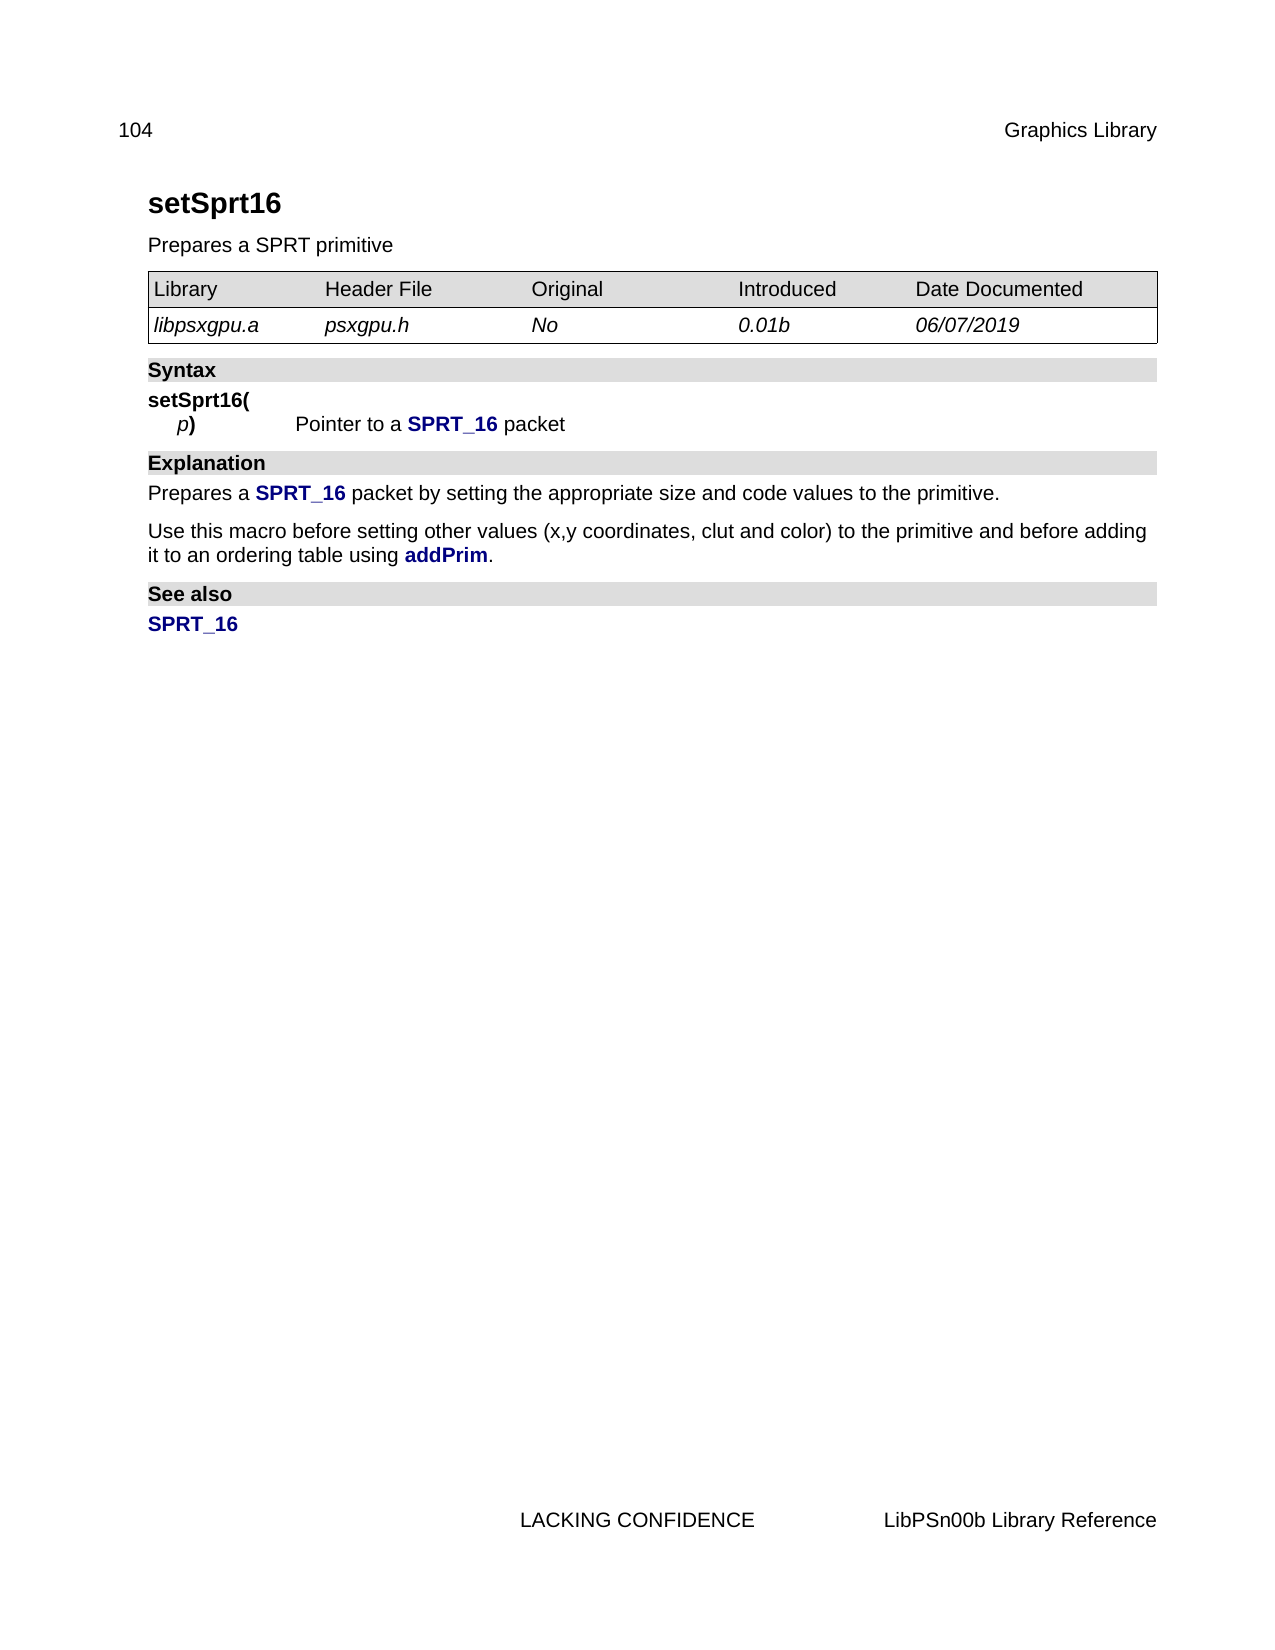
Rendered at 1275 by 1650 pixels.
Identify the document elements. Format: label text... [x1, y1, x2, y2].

text setSprt16( [148, 388, 1157, 412]
subtitle Syntax [148, 358, 1157, 382]
text Use this macro before setting other values (x,y coordinates, clut and color) to the primitive and before adding it to an ordering table using addPrim. [148, 519, 1157, 567]
text Library Header File Original Introduced Date Documented [149, 272, 1157, 307]
subtitle Explanation [148, 451, 1157, 475]
text p) Pointer to a SPRT_16 packet [148, 412, 1157, 436]
subtitle See also [148, 582, 1157, 606]
subtitle setSprt16 [148, 186, 1157, 220]
text SPRT_16 [148, 612, 1157, 636]
text Prepares a SPRT primitive [148, 232, 1157, 256]
text libpsxgpu.a psxgpu.h No 0.01b 06/07/2019 [149, 308, 1157, 343]
text Prepares a SPRT_16 packet by setting the appropriate size and code values to the primitive. [148, 481, 1157, 504]
